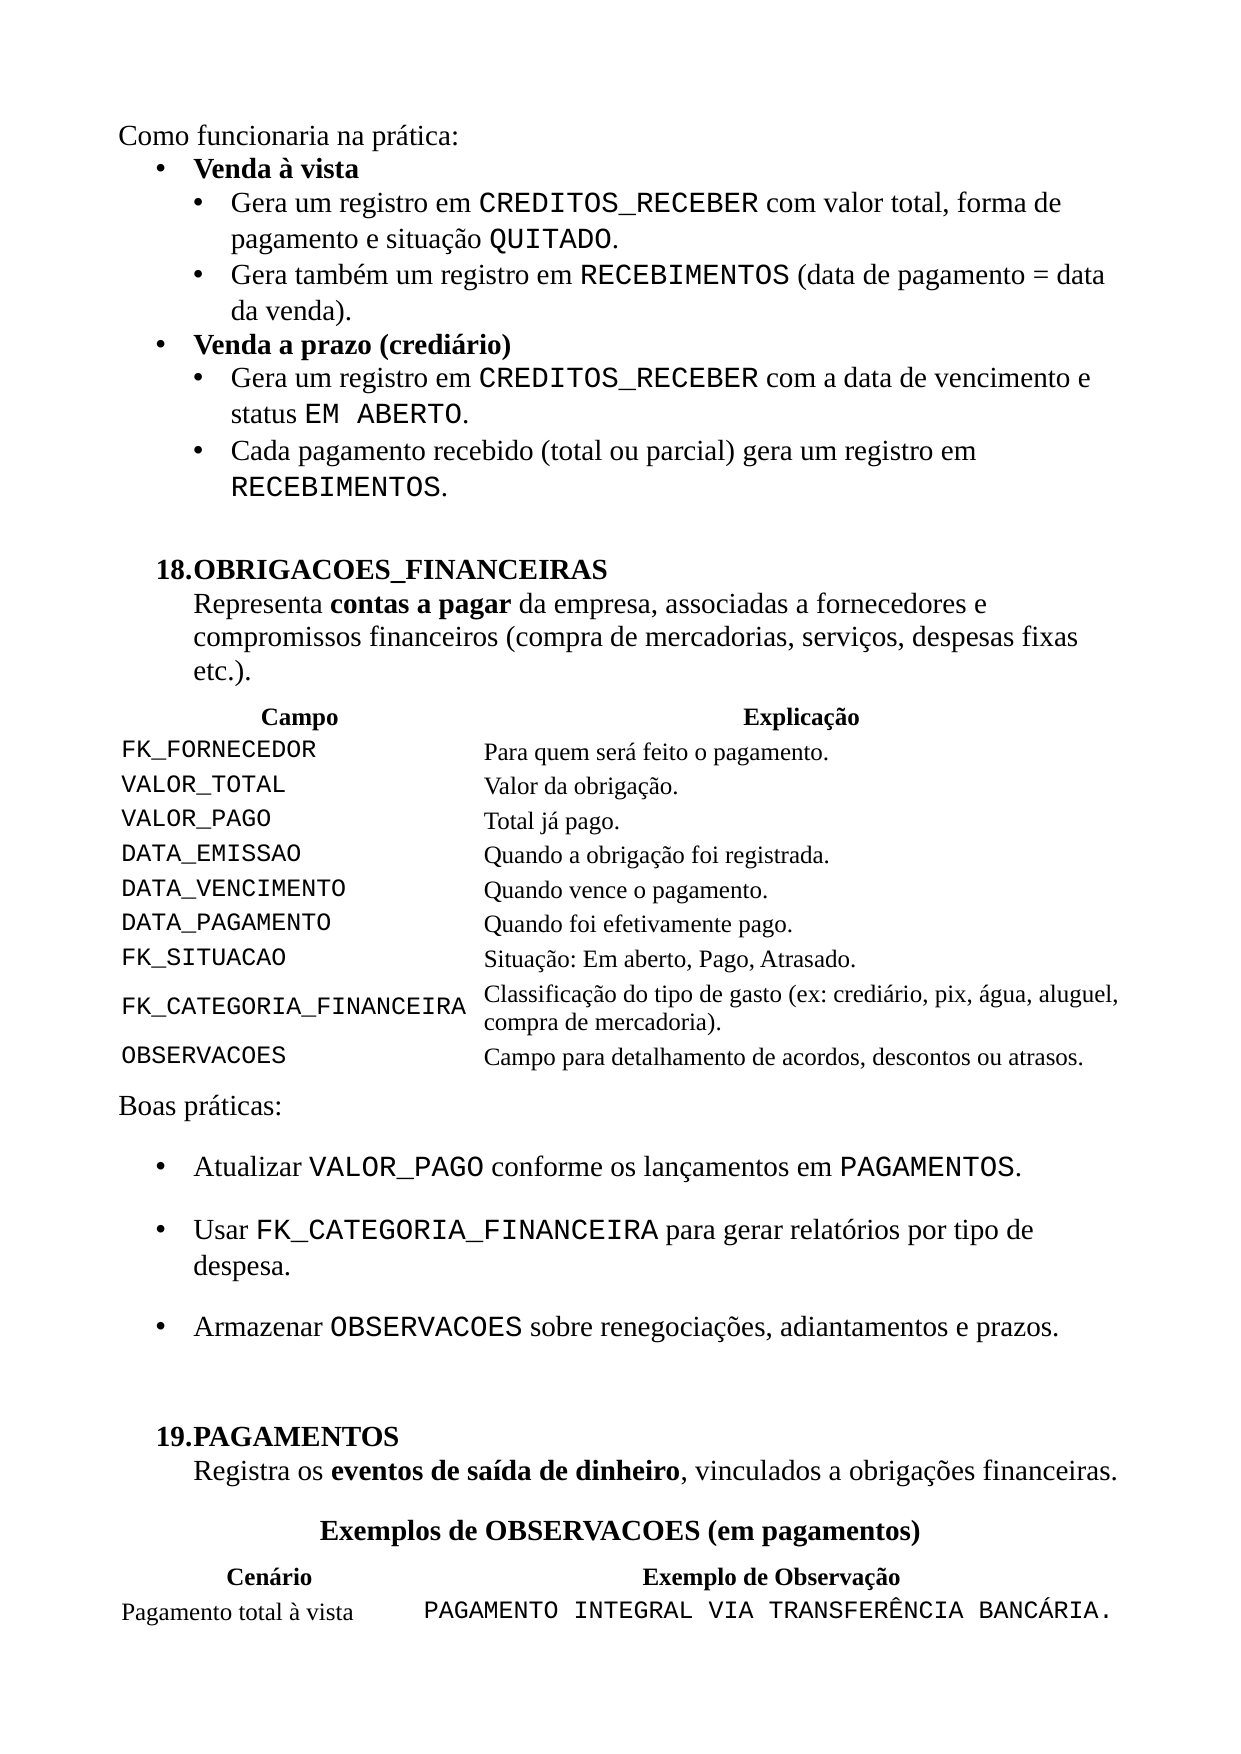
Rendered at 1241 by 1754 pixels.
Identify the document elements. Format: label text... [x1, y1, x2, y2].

subtitle Boas práticas: [118, 1088, 1122, 1122]
table_cell Quando foi efetivamente pago. [481, 907, 1122, 941]
table_cell Para quem será feito o pagamento. [481, 734, 1122, 768]
table_cell Situação: Em aberto, Pago, Atrasado. [481, 941, 1122, 976]
subtitle Gera um registro em CREDITOS_RECEBER com a data de vencimento e status EM ABERTO. [193, 361, 1122, 433]
subtitle OBRIGACOES_FINANCEIRAS Representa contas a pagar da empresa, associadas a fornecedores e compromissos financeiros (compra de mercadorias, serviços, despesas fixas etc.). [156, 552, 1122, 687]
table_cell Quando a obrigação foi registrada. [481, 838, 1122, 872]
subtitle Cada pagamento recebido (total ou parcial) gera um registro em RECEBIMENTOS. [193, 433, 1122, 505]
table_cell Classificação do tipo de gasto (ex: crediário, pix, água, aluguel, compra de mercadoria). [481, 976, 1122, 1039]
table_header Cenário [118, 1560, 421, 1594]
table_cell DATA_PAGAMENTO [118, 907, 481, 941]
table_cell Quando vence o pagamento. [481, 872, 1122, 907]
subtitle Como funcionaria na prática: [118, 118, 1122, 152]
subtitle PAGAMENTOS Registra os eventos de saída de dinheiro, vinculados a obrigações financeiras. [156, 1419, 1122, 1486]
subtitle Gera um registro em CREDITOS_RECEBER com valor total, forma de pagamento e situação QUITADO. [193, 185, 1122, 257]
table_cell Campo para detalhamento de acordos, descontos ou atrasos. [481, 1039, 1122, 1074]
subtitle Venda à vista [156, 152, 1122, 185]
subtitle Armazenar OBSERVACOES sobre renegociações, adiantamentos e prazos. [156, 1309, 1122, 1345]
table_header Exemplo de Observação [421, 1560, 1122, 1594]
subtitle Venda a prazo (crediário) [156, 327, 1122, 361]
table_cell DATA_EMISSAO [118, 838, 481, 872]
table_cell VALOR_PAGO [118, 803, 481, 837]
table_cell FK_CATEGORIA_FINANCEIRA [118, 976, 481, 1039]
table_cell Total já pago. [481, 803, 1122, 837]
table_header Explicação [481, 699, 1122, 734]
table_cell OBSERVACOES [118, 1039, 481, 1074]
table_cell Pagamento total à vista [118, 1594, 421, 1629]
table_cell FK_SITUACAO [118, 941, 481, 976]
table_cell VALOR_TOTAL [118, 768, 481, 803]
table_cell FK_FORNECEDOR [118, 734, 481, 768]
subtitle Usar FK_CATEGORIA_FINANCEIRA para gerar relatórios por tipo de despesa. [156, 1212, 1122, 1282]
table_header Campo [118, 699, 481, 734]
subtitle Gera também um registro em RECEBIMENTOS (data de pagamento = data da venda). [193, 257, 1122, 327]
table_cell Valor da obrigação. [481, 768, 1122, 803]
table_cell PAGAMENTO INTEGRAL VIA TRANSFERÊNCIA BANCÁRIA. [421, 1594, 1122, 1629]
table_cell DATA_VENCIMENTO [118, 872, 481, 907]
subtitle Exemplos de OBSERVACOES (em pagamentos) [118, 1513, 1122, 1547]
subtitle Atualizar VALOR_PAGO conforme os lançamentos em PAGAMENTOS. [156, 1149, 1122, 1185]
